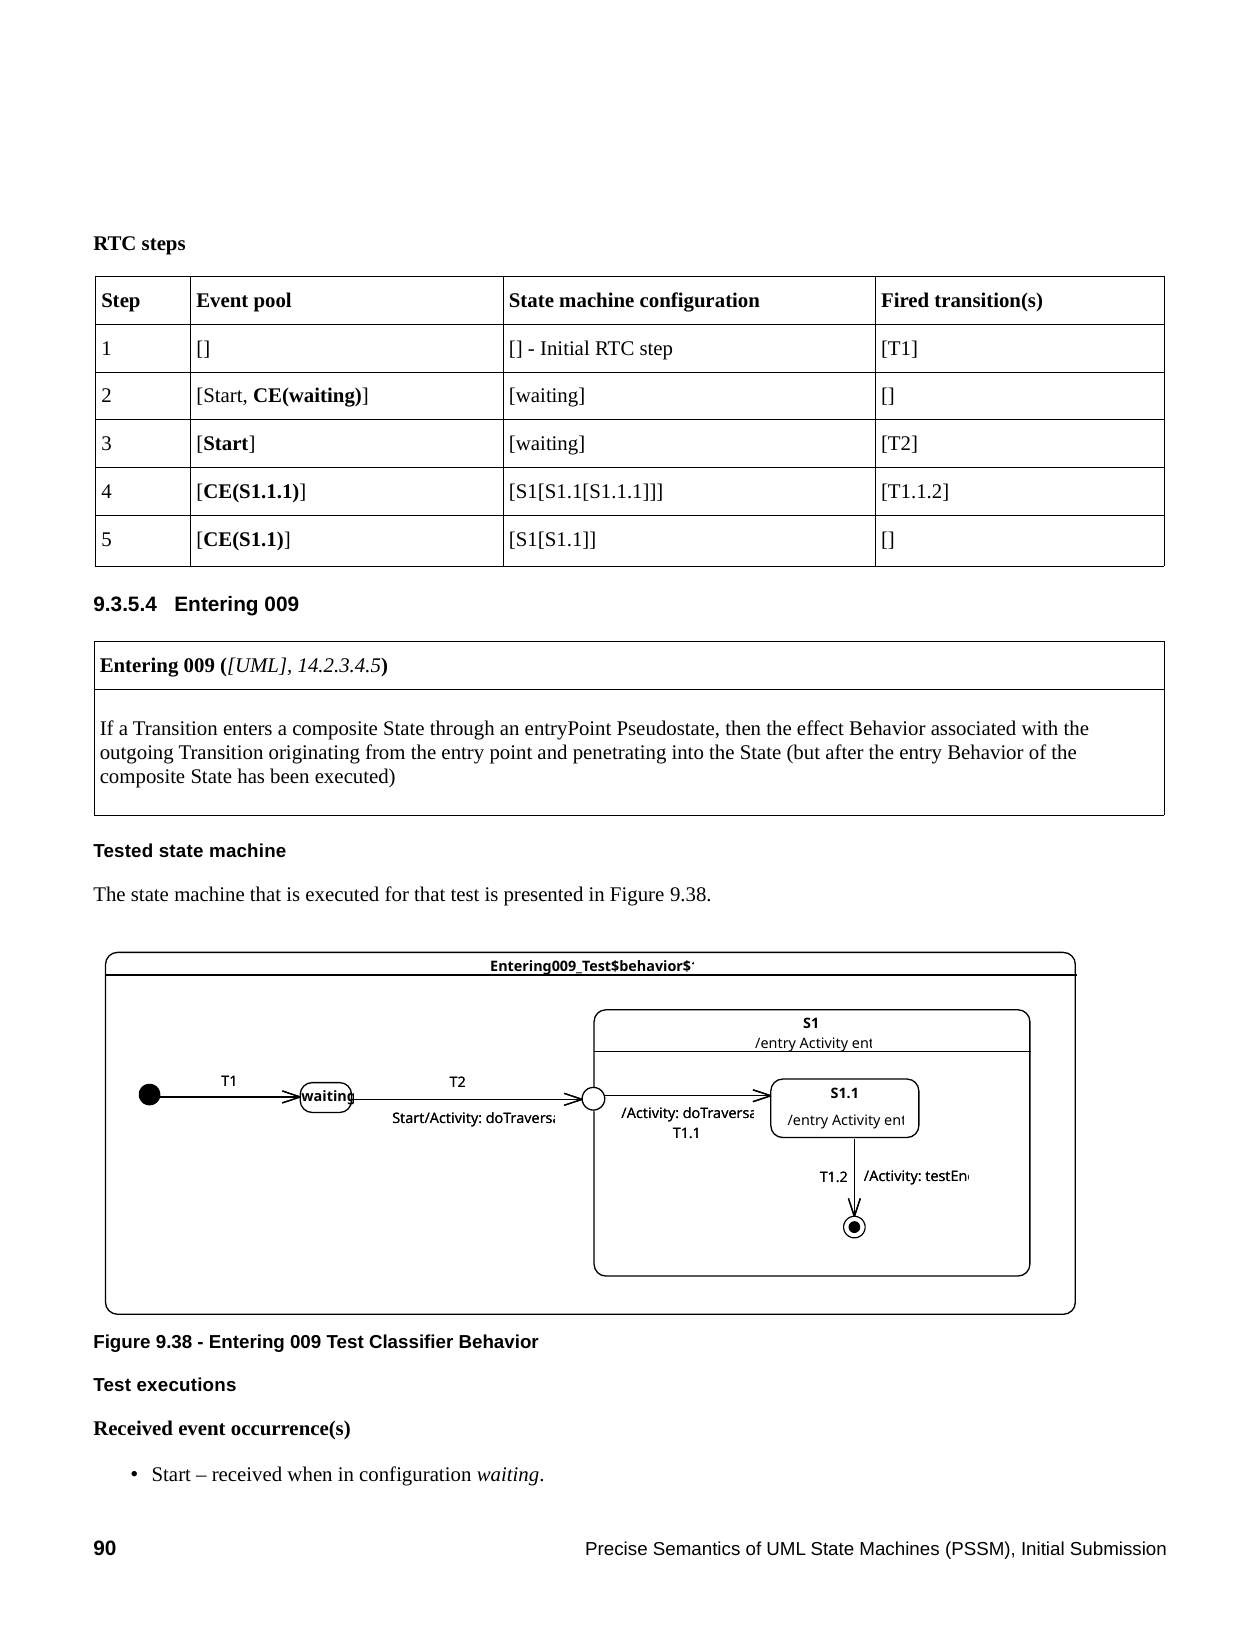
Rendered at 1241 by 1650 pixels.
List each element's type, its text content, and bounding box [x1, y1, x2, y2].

table_cell [] - Initial RTC step [504, 325, 875, 372]
table_cell [CE(S1.1)] [191, 516, 503, 566]
table_cell [Start, CE(waiting)] [191, 373, 503, 419]
table_cell [Start] [191, 420, 503, 467]
table_cell [waiting] [504, 373, 875, 419]
table_cell [] [876, 373, 1164, 419]
text RTC steps [93, 231, 1164, 255]
table_header Step [96, 277, 190, 324]
list Start – received when in configuration waiting. [131, 1461, 1164, 1486]
table_cell 5 [96, 516, 190, 566]
table_header Event pool [191, 277, 503, 324]
table_cell [CE(S1.1.1)] [191, 468, 503, 515]
table_header State machine configuration [504, 277, 875, 324]
table_cell 1 [96, 325, 190, 372]
table_cell [] [876, 516, 1164, 566]
table_cell If a Transition enters a composite State through an entryPoint Pseudostate, then the effect Behavior associated with the outgoing Transition originating from the entry point and penetrating into the State (but after the entry Behavior of the composite State has been executed) [95, 690, 1164, 814]
table_header Entering 009 ([UML], 14.2.3.4.5) [95, 642, 1164, 689]
subtitle Test executions [93, 927, 1164, 1395]
table_cell [T2] [876, 420, 1164, 467]
table_cell 3 [96, 420, 190, 467]
table_cell [T1.1.2] [876, 468, 1164, 515]
table_cell 2 [96, 373, 190, 419]
subtitle Tested state machine [93, 840, 1164, 861]
text The state machine that is executed for that test is presented in Figure 9.38. [93, 882, 1164, 906]
table_cell [S1[S1.1]] [504, 516, 875, 566]
table_header Fired transition(s) [876, 277, 1164, 324]
table_cell [T1] [876, 325, 1164, 372]
text Figure 9.38 - Entering 009 Test Classifier Behavior [93, 940, 1089, 1353]
table_cell [] [191, 325, 503, 372]
subtitle Entering 009 [93, 591, 1164, 616]
table_cell [waiting] [504, 420, 875, 467]
text Received event occurrence(s) [93, 1416, 1164, 1440]
table_cell [S1[S1.1[S1.1.1]]] [504, 468, 875, 515]
table_cell 4 [96, 468, 190, 515]
